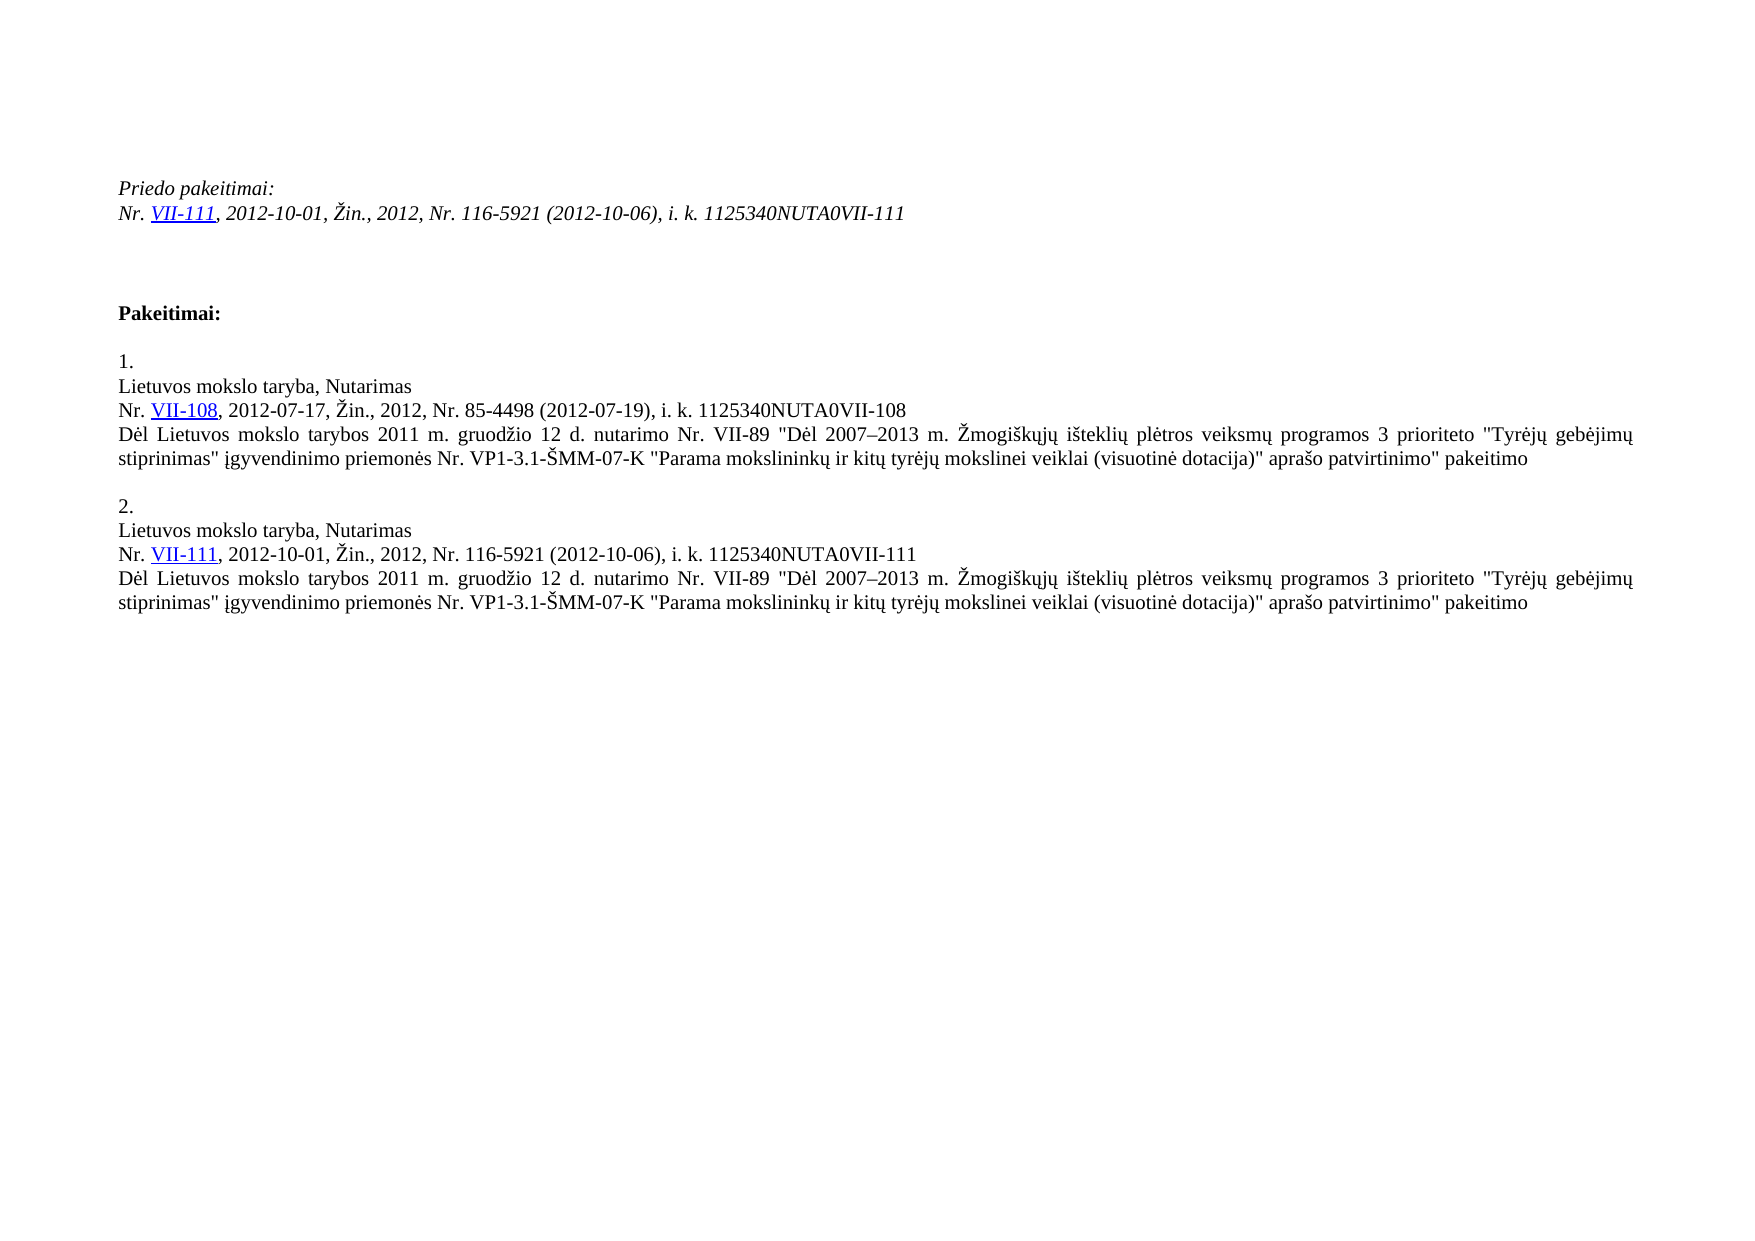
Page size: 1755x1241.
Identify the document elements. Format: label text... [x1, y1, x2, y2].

text 2. [118, 494, 1636, 518]
text 1. [118, 349, 1636, 373]
text Dėl Lietuvos mokslo tarybos 2011 m. gruodžio 12 d. nutarimo Nr. VII-89 "Dėl 2007–2013 m. Žmogiškųjų išteklių plėtros veiksmų programos 3 prioriteto "Tyrėjų gebėjimų stiprinimas" įgyvendinimo priemonės Nr. VP1-3.1-ŠMM-07-K "Parama mokslininkų ir kitų tyrėjų mokslinei veiklai (visuotinė dotacija)" aprašo patvirtinimo" pakeitimo [118, 422, 1636, 470]
text Nr. VII-111, 2012-10-01, Žin., 2012, Nr. 116-5921 (2012-10-06), i. k. 1125340NUTA0VII-111 [118, 542, 1636, 566]
text Nr. VII-108, 2012-07-17, Žin., 2012, Nr. 85-4498 (2012-07-19), i. k. 1125340NUTA0VII-108 [118, 398, 1636, 422]
text Nr. VII-111, 2012-10-01, Žin., 2012, Nr. 116-5921 (2012-10-06), i. k. 1125340NUTA0VII-111 [118, 200, 1636, 224]
text Pakeitimai: [118, 301, 1636, 325]
text Priedo pakeitimai: [118, 176, 1636, 200]
text Dėl Lietuvos mokslo tarybos 2011 m. gruodžio 12 d. nutarimo Nr. VII-89 "Dėl 2007–2013 m. Žmogiškųjų išteklių plėtros veiksmų programos 3 prioriteto "Tyrėjų gebėjimų stiprinimas" įgyvendinimo priemonės Nr. VP1-3.1-ŠMM-07-K "Parama mokslininkų ir kitų tyrėjų mokslinei veiklai (visuotinė dotacija)" aprašo patvirtinimo" pakeitimo [118, 566, 1636, 614]
text Lietuvos mokslo taryba, Nutarimas [118, 518, 1636, 542]
text Lietuvos mokslo taryba, Nutarimas [118, 373, 1636, 398]
